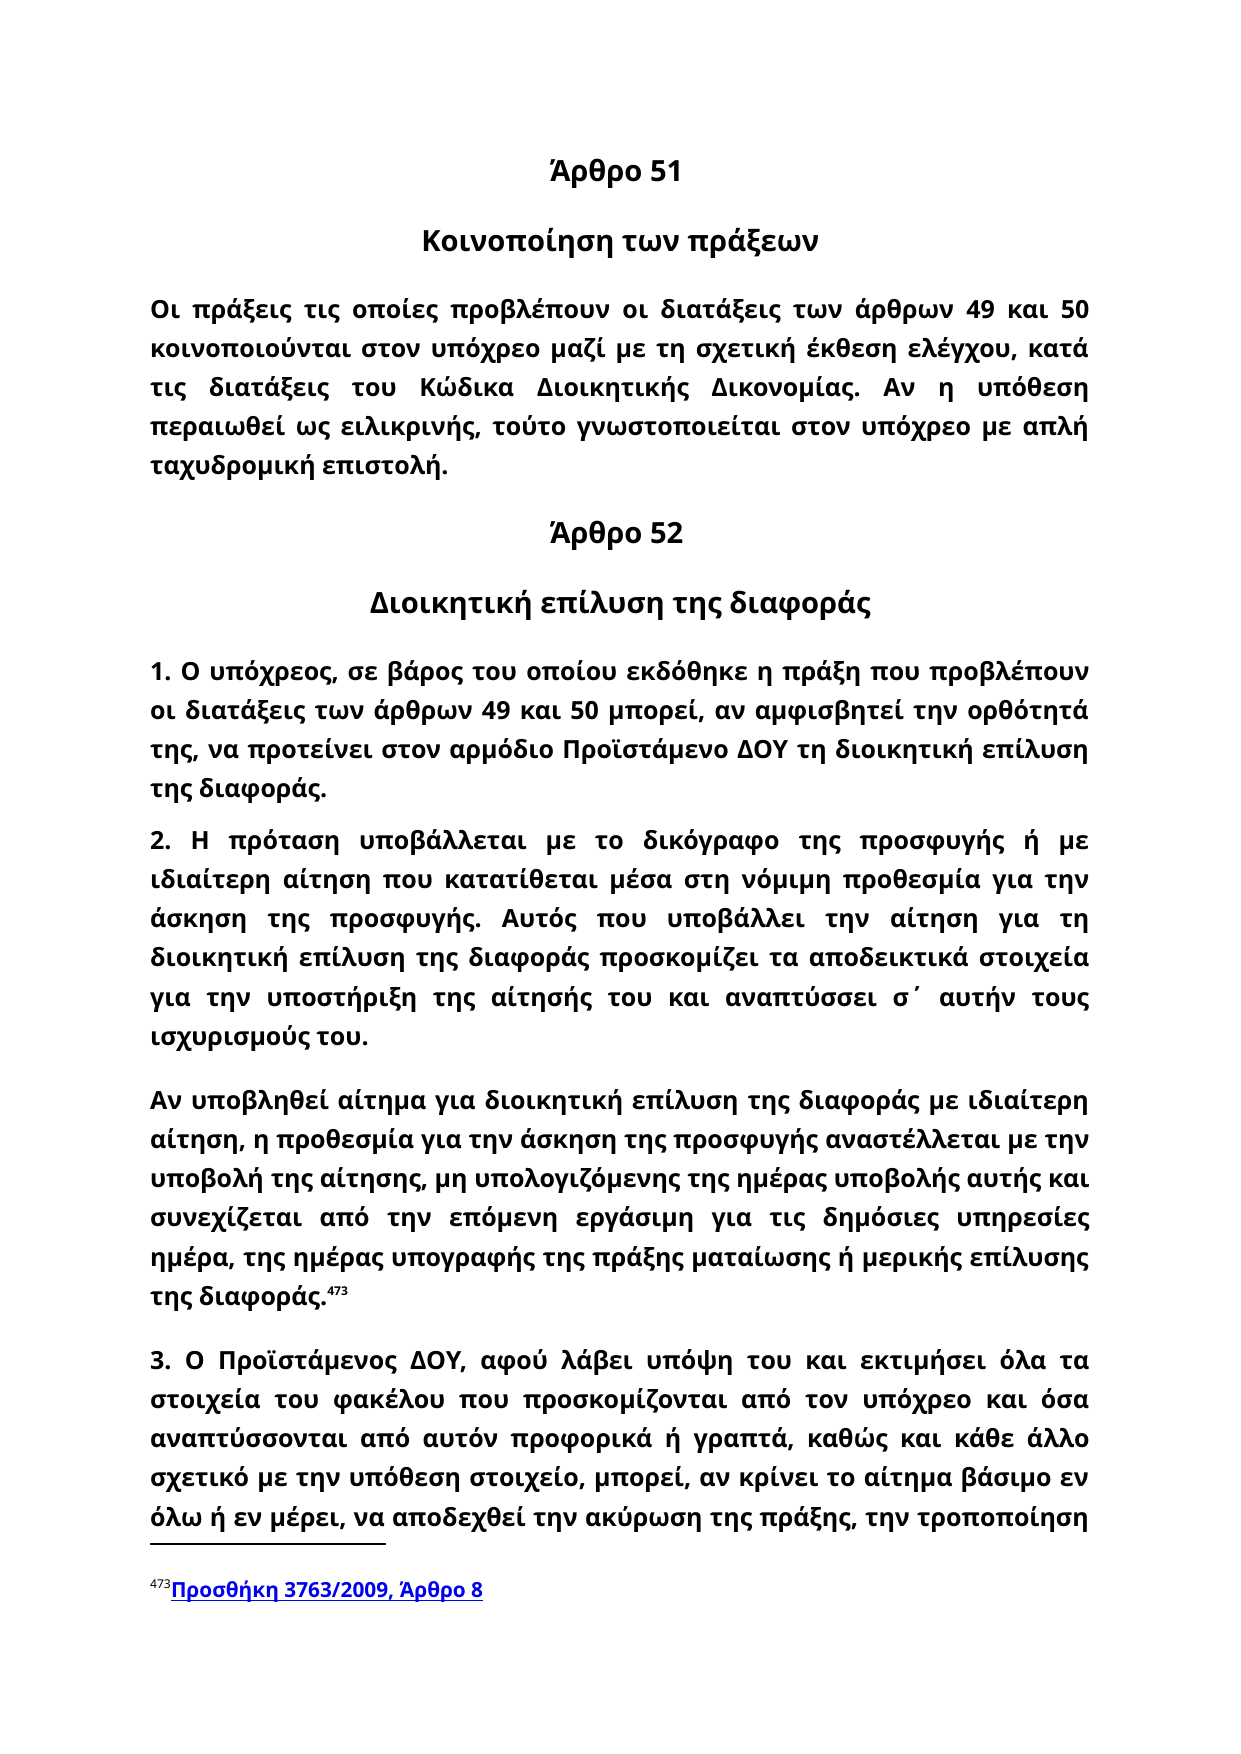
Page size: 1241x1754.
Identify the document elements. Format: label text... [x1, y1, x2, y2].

subtitle Κοινοποίηση των πράξεων [150, 221, 1090, 260]
text Αν υποβληθεί αίτημα για διοικητική επίλυση της διαφοράς με ιδιαίτερη αίτηση, η προθεσμία για την άσκηση της προσφυγής αναστέλλεται με την υποβολή της αίτησης, μη υπολογιζόμενης της ημέρας υποβολής αυτής και συνεχίζεται από την επόμενη εργάσιμη για τις δημόσιες υπηρεσίες ημέρα, της ημέρας υπογραφής της πράξης ματαίωσης ή μερικής επίλυσης της διαφοράς. [150, 1082, 1090, 1312]
text Οι πράξεις τις οποίες προβλέπουν οι διατάξεις των άρθρων 49 και 50 κοινοποιούνται στον υπόχρεο μαζί με τη σχετική έκθεση ελέγχου, κατά τις διατάξεις του Κώδικα Διοικητικής Δικονομίας. Αν η υπόθεση περαιωθεί ως ειλικρινής, τούτο γνωστοποιείται στον υπόχρεο με απλή ταχυδρομική επιστολή. [150, 291, 1090, 482]
subtitle Άρθρο 51 [150, 150, 1090, 190]
subtitle Άρθρο 52 [150, 512, 1090, 552]
text 2. Η πρόταση υποβάλλεται με το δικόγραφο της προσφυγής ή με ιδιαίτερη αίτηση που κατατίθεται μέσα στη νόμιμη προθεσμία για την άσκηση της προσφυγής. Αυτός που υποβάλλει την αίτηση για τη διοικητική επίλυση της διαφοράς προσκομίζει τα αποδεικτικά στοιχεία για την υποστήριξη της αίτησής του και αναπτύσσει σ΄ αυτήν τους ισχυρισμούς του. [150, 822, 1090, 1052]
subtitle Διοικητική επίλυση της διαφοράς [150, 583, 1090, 622]
text 3. Ο Προϊστάμενος ΔΟΥ, αφού λάβει υπόψη του και εκτιμήσει όλα τα στοιχεία του φακέλου που προσκομίζονται από τον υπόχρεο και όσα αναπτύσσονται από αυτόν προφορικά ή γραπτά, καθώς και κάθε άλλο σχετικό με την υπόθεση στοιχείο, μπορεί, αν κρίνει το αίτημα βάσιμο εν όλω ή εν μέρει, να αποδεχθεί την ακύρωση της πράξης, την τροποποίηση [150, 1342, 1090, 1533]
text 1. Ο υπόχρεος, σε βάρος του οποίου εκδόθηκε η πράξη που προβλέπουν οι διατάξεις των άρθρων 49 και 50 μπορεί, αν αμφισβητεί την ορθότητά της, να προτείνει στον αρμόδιο Προϊστάμενο ΔΟΥ τη διοικητική επίλυση της διαφοράς. [150, 653, 1090, 805]
text Προσθήκη 3763/2009, Άρθρο 8 [150, 1576, 1090, 1604]
